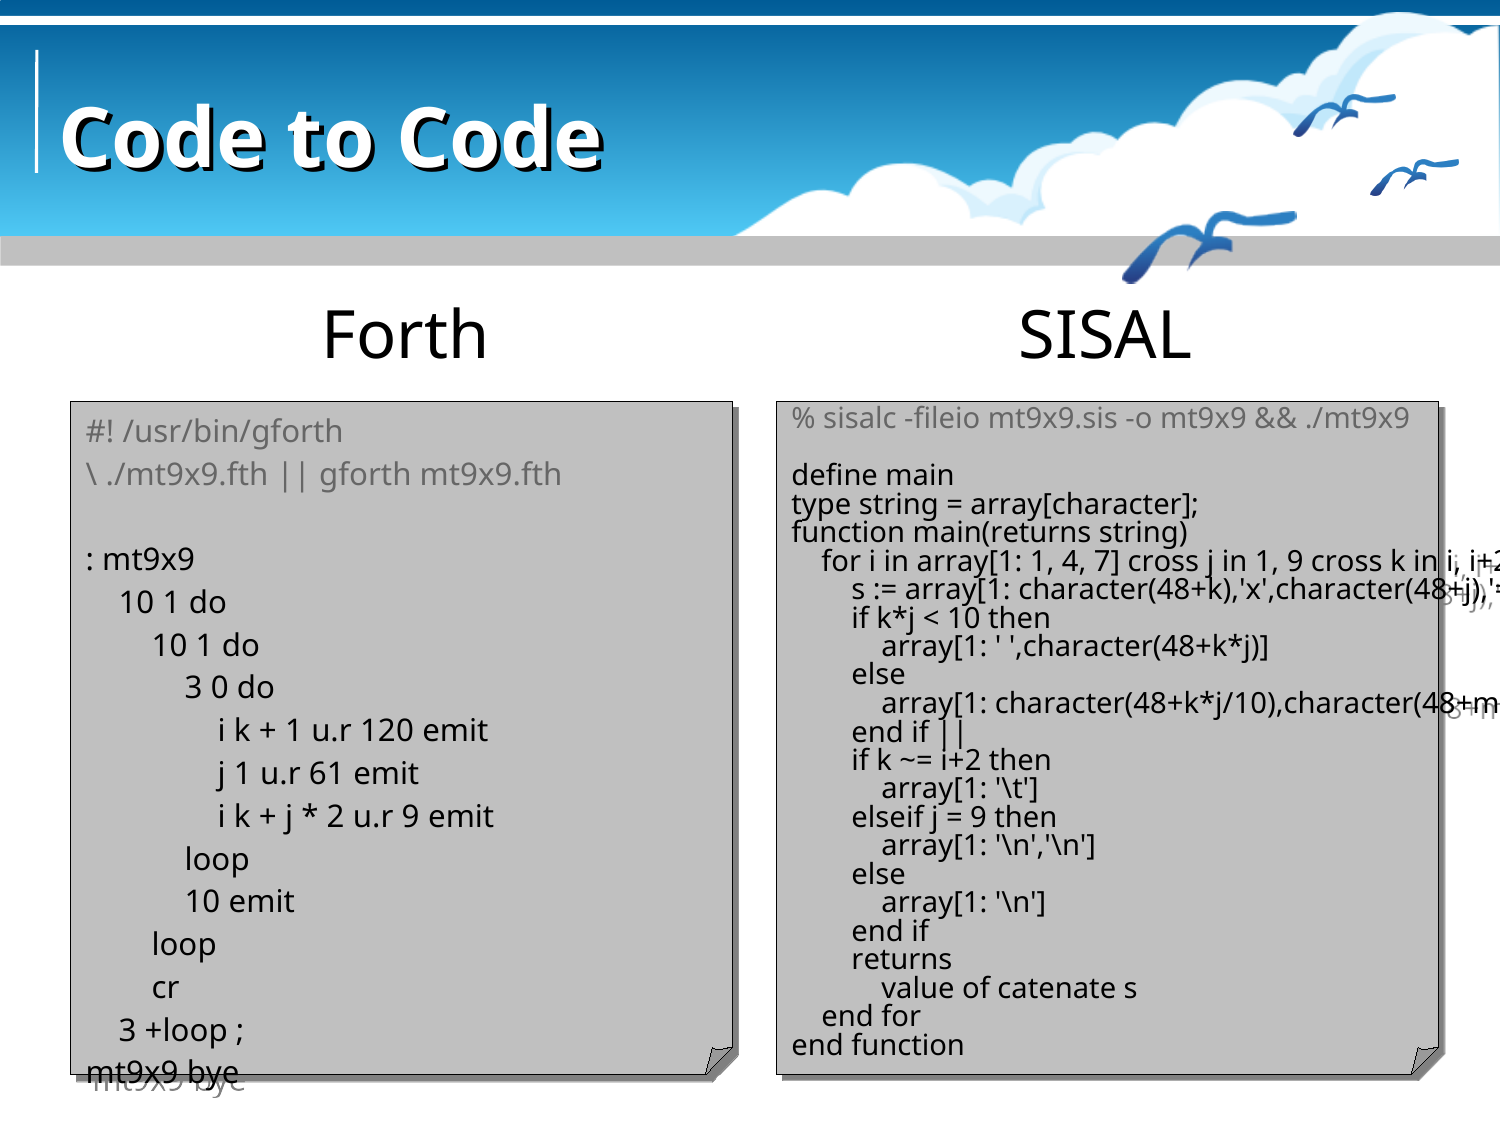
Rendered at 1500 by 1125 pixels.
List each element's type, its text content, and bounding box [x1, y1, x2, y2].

text_box #! /usr/bin/gforth \ ./mt9x9.fth || gforth mt9x9.fth : mt9x9 10 1 do 10 1 do 3 0 do i k + 1 u.r 120 emit j 1 u.r 61 emit i k + j * 2 u.r 9 emit loop 10 emit loop cr 3 +loop ; mt9x9 bye [70, 401, 733, 1075]
picture [730, 12, 1500, 284]
text_box Forth [307, 283, 532, 388]
title Code to Code [59, 86, 1465, 186]
text_box SISAL [1003, 283, 1247, 388]
text_box % sisalc -fileio mt9x9.sis -o mt9x9 && ./mt9x9 define main type string = array[character]; function main(returns string) for i in array[1: 1, 4, 7] cross j in 1, 9 cross k in i, i+2 s := array[1: character(48+k),'x',character(48+j),'='] || if k*j < 10 then array[1: ' ',character(48+k*j)] else array[1: character(48+k*j/10),character(48+mod(k*j,10))] end if || if k ~= i+2 then array[1: '\t'] elseif j = 9 then array[1: '\n','\n'] else array[1: '\n'] end if returns value of catenate s end for end function [776, 401, 1439, 1075]
